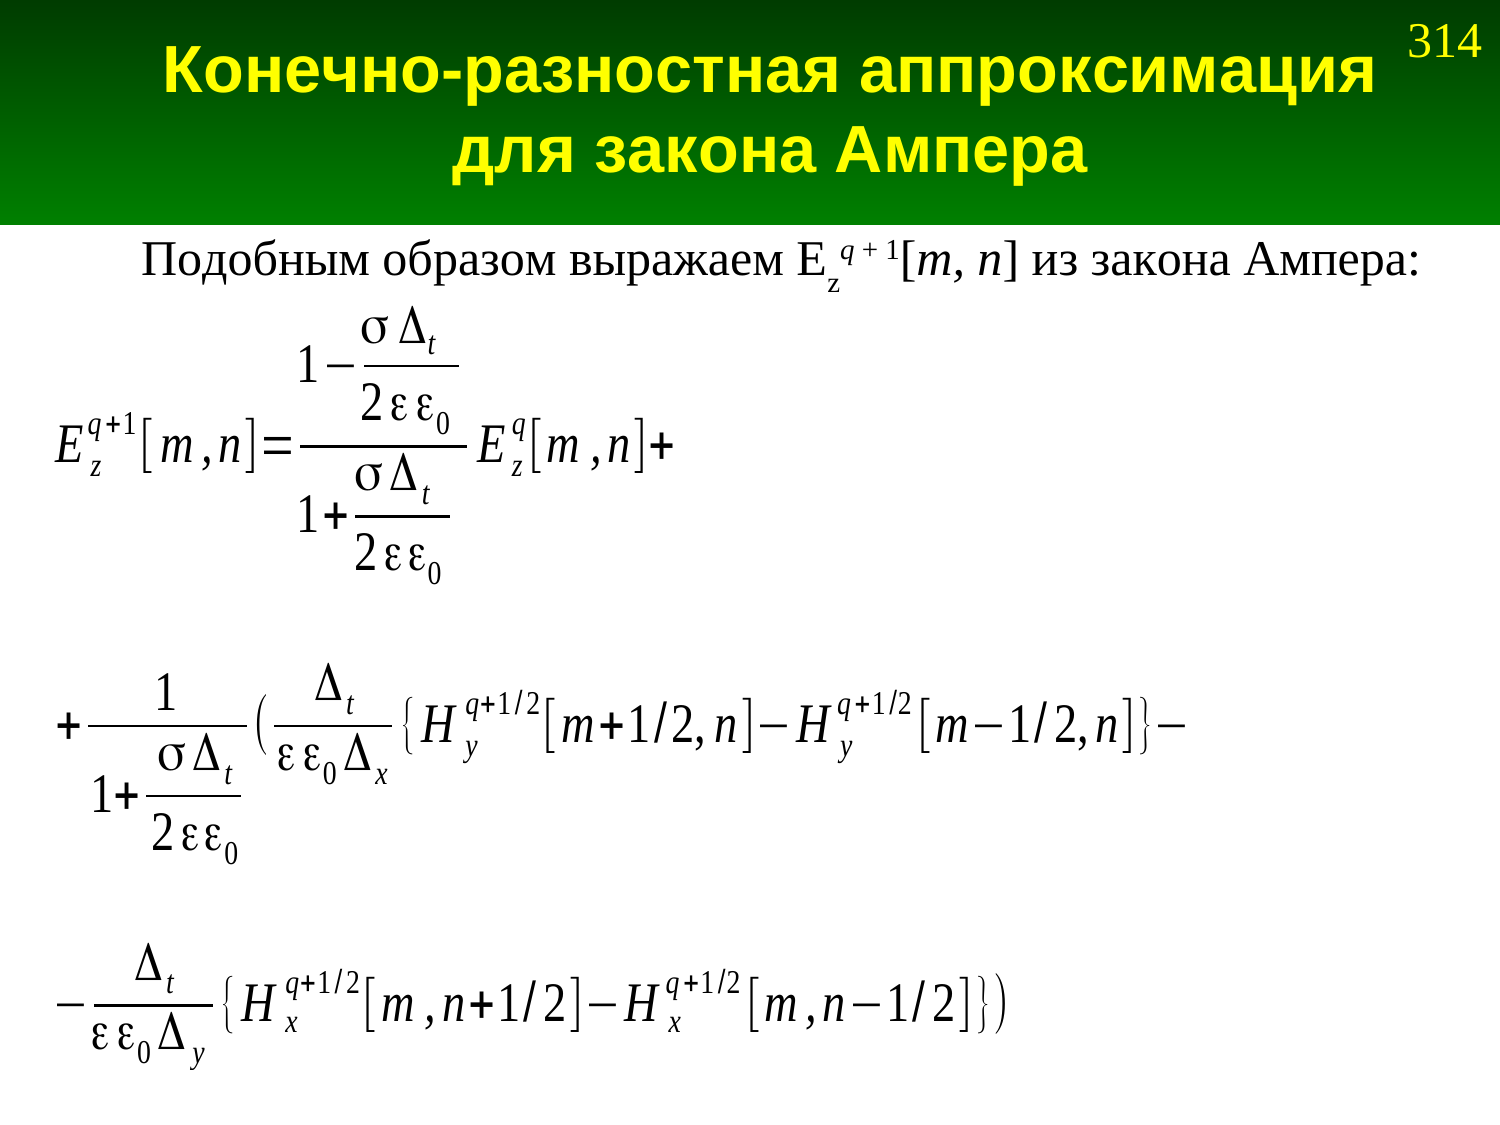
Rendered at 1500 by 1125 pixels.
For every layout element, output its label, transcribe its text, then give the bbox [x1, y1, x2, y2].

text_box Подобным образом выражаем Ezq + 1[m, n] из закона Ампера: [126, 218, 1437, 306]
chart [41, 301, 1204, 1070]
title Конечно-разностная аппроксимация для закона Ампера [100, 7, 1441, 204]
